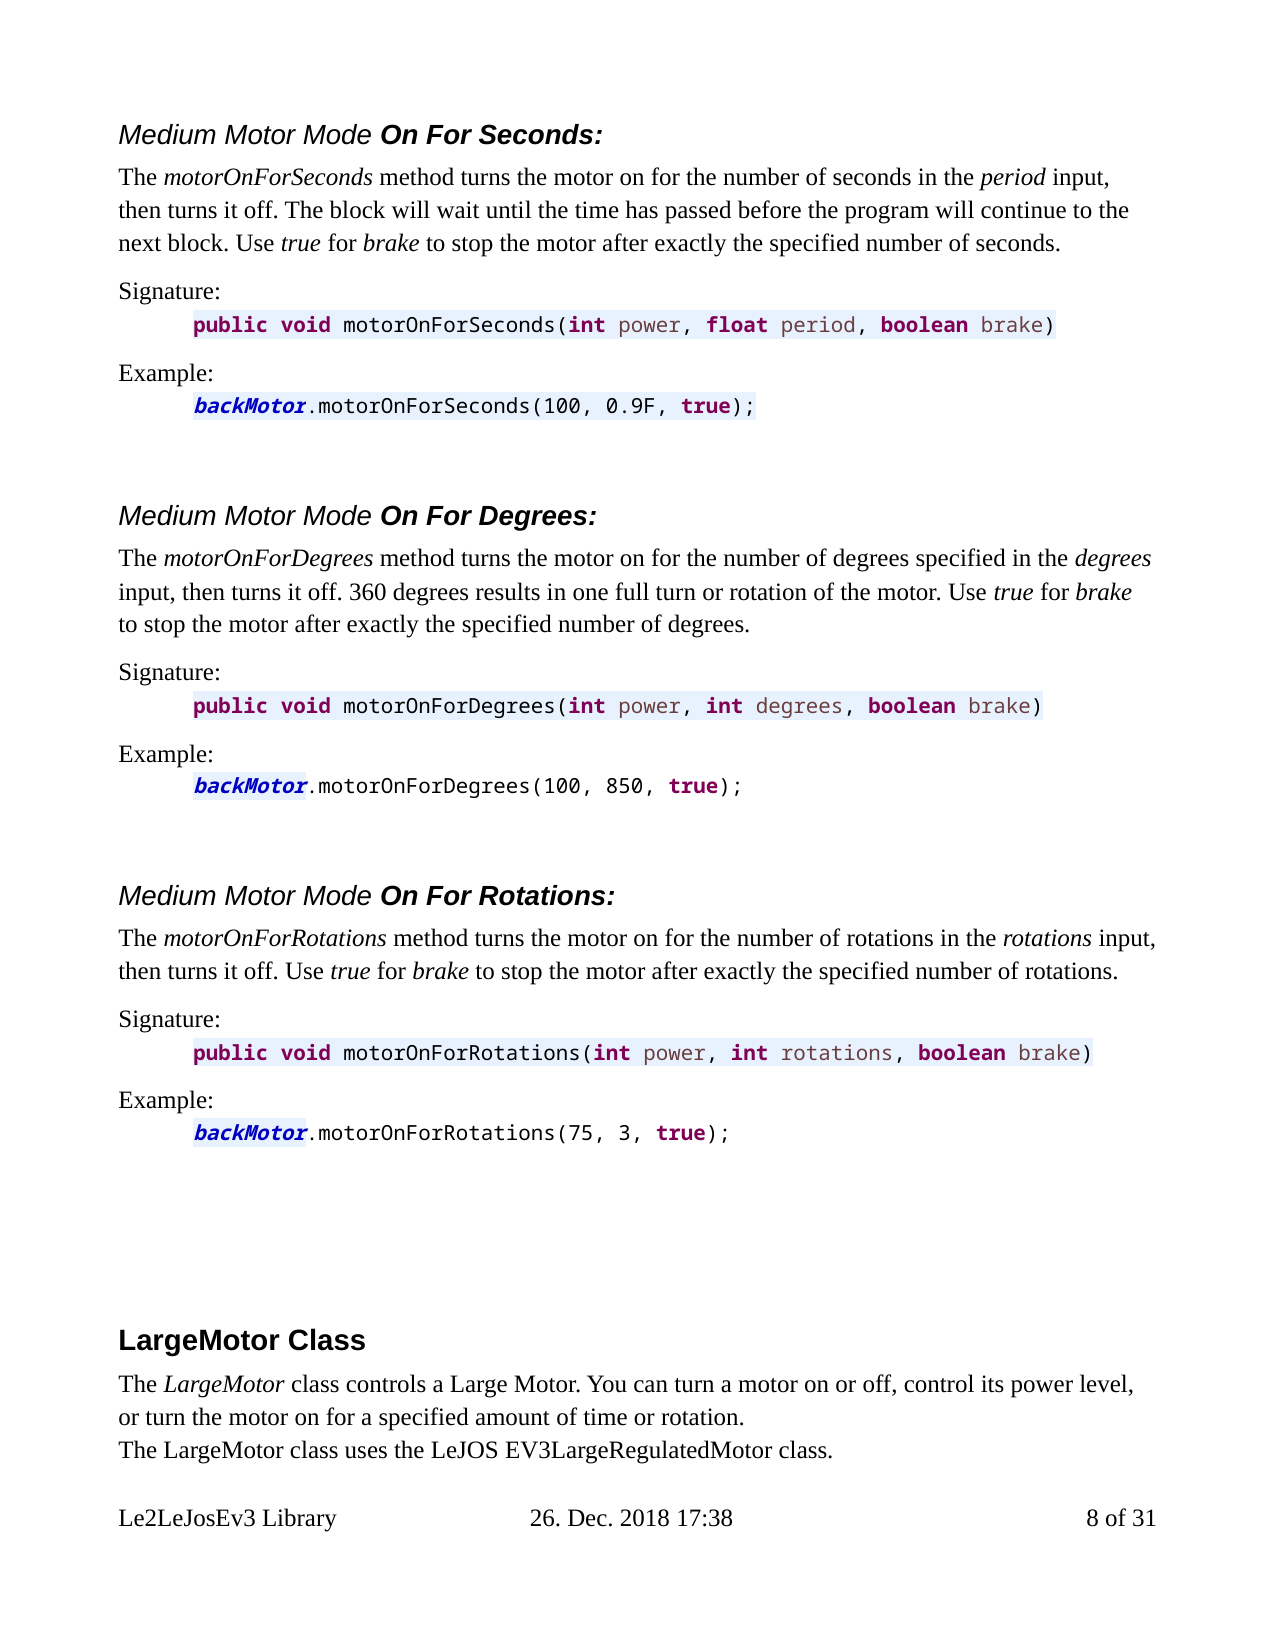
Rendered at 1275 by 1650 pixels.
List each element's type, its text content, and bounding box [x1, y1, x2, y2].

text Example: backMotor.motorOnForSeconds(100, 0.9F, true); [118, 358, 1157, 420]
text The motorOnForSeconds method turns the motor on for the number of seconds in the period input, then turns it off. The block will wait until the time has passed before the program will continue to the next block. Use true for brake to stop the motor after exactly the specified number of seconds. [118, 162, 1157, 257]
text The motorOnForRotations method turns the motor on for the number of rotations in the rotations input, then turns it off. Use true for brake to stop the motor after exactly the specified number of rotations. [118, 923, 1157, 985]
text The LargeMotor class controls a Large Motor. You can turn a motor on or off, control its power level, or turn the motor on for a specified amount of time or rotation. The LargeMotor class uses the LeJOS EV3LargeRegulatedMotor class. [118, 1369, 1157, 1464]
text Signature: public void motorOnForSeconds(int power, float period, boolean brake) [118, 276, 1157, 339]
text The motorOnForDegrees method turns the motor on for the number of degrees specified in the degrees input, then turns it off. 360 degrees results in one full turn or rotation of the motor. Use true for brake to stop the motor after exactly the specified number of degrees. [118, 543, 1157, 638]
text Example: backMotor.motorOnForDegrees(100, 850, true); [118, 739, 1157, 800]
text Signature: public void motorOnForRotations(int power, int rotations, boolean brake) [118, 1004, 1157, 1066]
subtitle Medium Motor Mode On For Degrees: [118, 499, 1157, 531]
text Signature: public void motorOnForDegrees(int power, int degrees, boolean brake) [118, 657, 1157, 720]
subtitle Medium Motor Mode On For Rotations: [118, 879, 1157, 911]
subtitle Medium Motor Mode On For Seconds: [118, 118, 1157, 150]
subtitle LargeMotor Class [118, 1323, 1157, 1357]
text Example: backMotor.motorOnForRotations(75, 3, true); [118, 1085, 1157, 1147]
